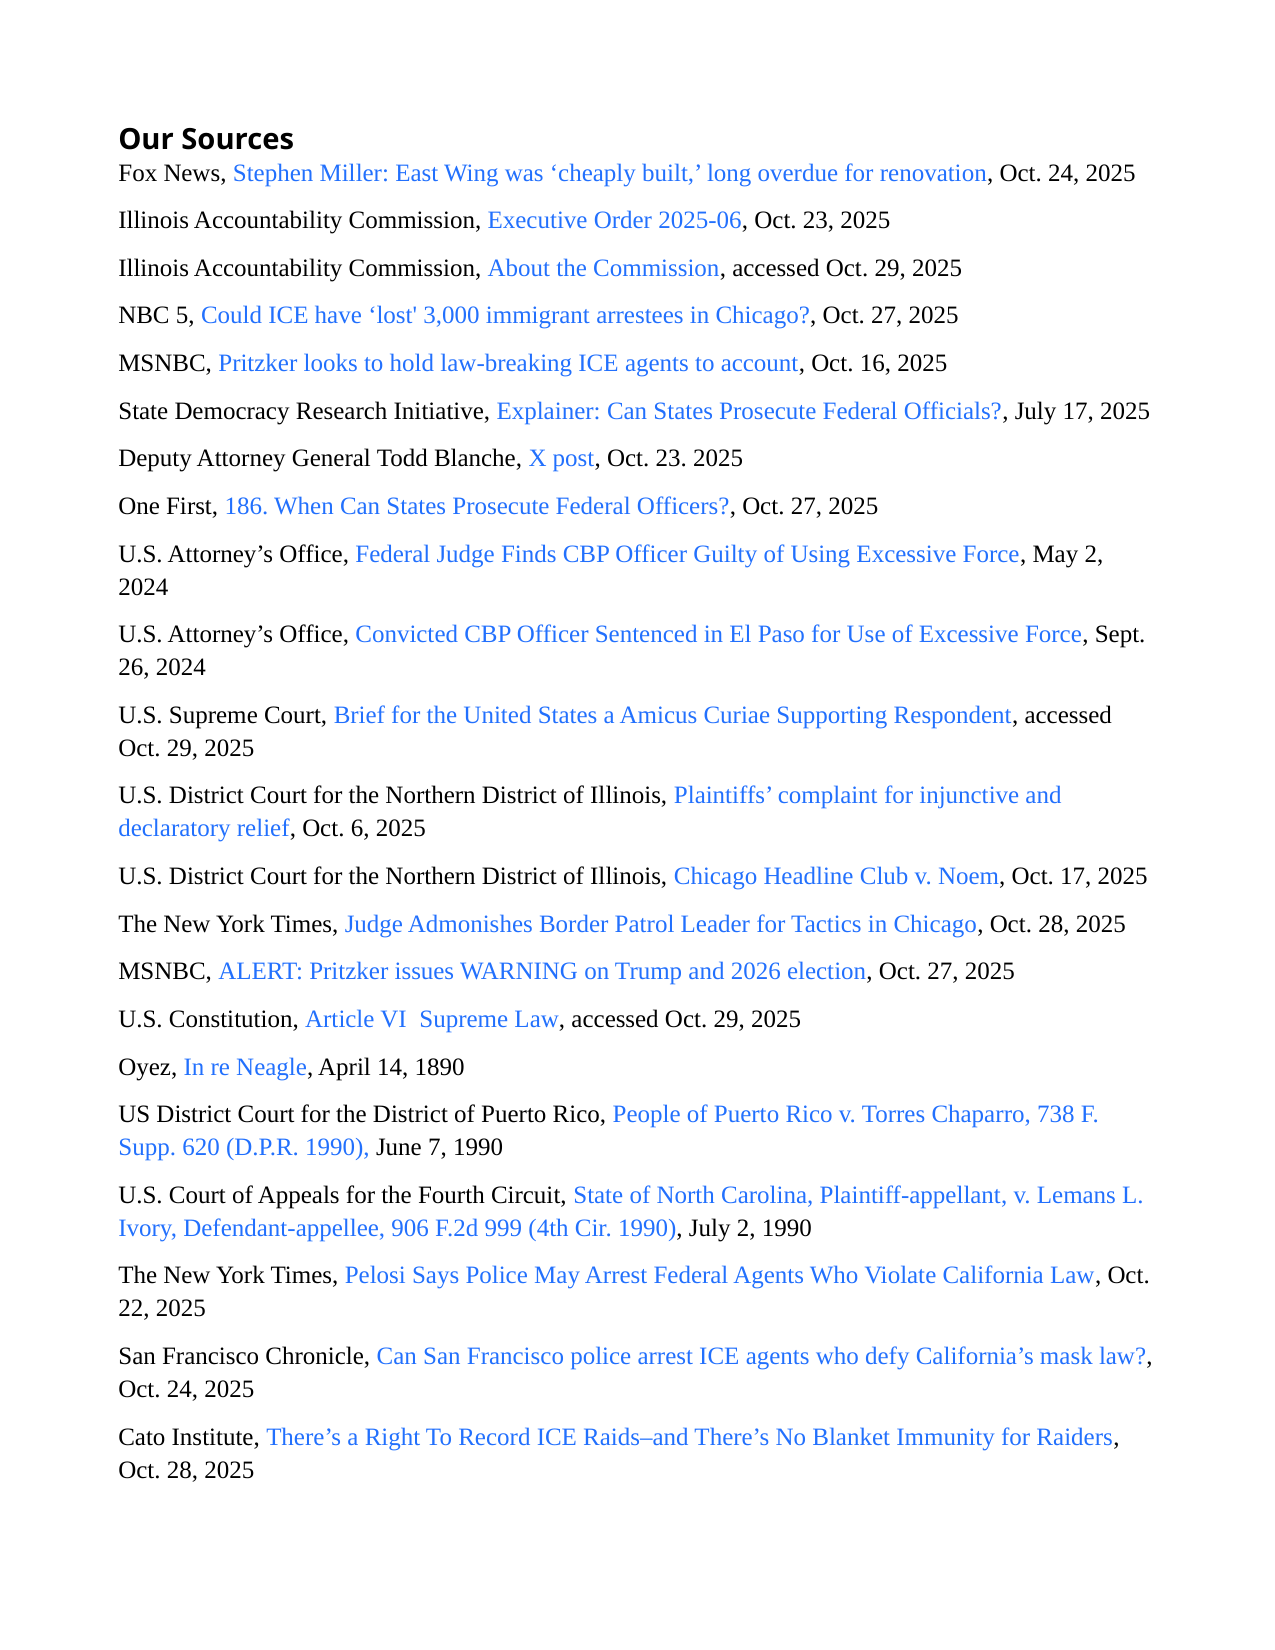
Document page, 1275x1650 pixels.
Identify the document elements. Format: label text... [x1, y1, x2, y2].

text US District Court for the District of Puerto Rico, People of Puerto Rico v. Torres Chaparro, 738 F. Supp. 620 (D.P.R. 1990), June 7, 1990 [118, 1099, 1157, 1161]
text Deputy Attorney General Todd Blanche, X post, Oct. 23. 2025 [118, 443, 1157, 472]
text One First, 186. When Can States Prosecute Federal Officers?, Oct. 27, 2025 [118, 491, 1157, 520]
subtitle Our Sources [118, 118, 1157, 158]
text MSNBC, Pritzker looks to hold law-breaking ICE agents to account, Oct. 16, 2025 [118, 348, 1157, 377]
text U.S. Attorney’s Office, Convicted CBP Officer Sentenced in El Paso for Use of Excessive Force, Sept. 26, 2024 [118, 619, 1157, 681]
text U.S. Supreme Court, Brief for the United States a Amicus Curiae Supporting Respondent, accessed Oct. 29, 2025 [118, 700, 1157, 762]
text NBC 5, Could ICE have ‘lost' 3,000 immigrant arrestees in Chicago?, Oct. 27, 2025 [118, 301, 1157, 329]
text U.S. Court of Appeals for the Fourth Circuit, State of North Carolina, Plaintiff-appellant, v. Lemans L. Ivory, Defendant-appellee, 906 F.2d 999 (4th Cir. 1990), July 2, 1990 [118, 1180, 1157, 1242]
text U.S. Constitution, Article VI Supreme Law, accessed Oct. 29, 2025 [118, 1004, 1157, 1033]
text Illinois Accountability Commission, About the Commission, accessed Oct. 29, 2025 [118, 253, 1157, 282]
text The New York Times, Pelosi Says Police May Arrest Federal Agents Who Violate California Law, Oct. 22, 2025 [118, 1260, 1157, 1322]
text Illinois Accountability Commission, Executive Order 2025-06, Oct. 23, 2025 [118, 205, 1157, 234]
text Oyez, In re Neagle, April 14, 1890 [118, 1052, 1157, 1080]
text Cato Institute, There’s a Right To Record ICE Raids–and There’s No Blanket Immunity for Raiders, Oct. 28, 2025 [118, 1422, 1157, 1483]
text MSNBC, ALERT: Pritzker issues WARNING on Trump and 2026 election, Oct. 27, 2025 [118, 956, 1157, 985]
text U.S. District Court for the Northern District of Illinois, Chicago Headline Club v. Noem, Oct. 17, 2025 [118, 861, 1157, 890]
text Fox News, Stephen Miller: East Wing was ‘cheaply built,’ long overdue for renovation, Oct. 24, 2025 [118, 158, 1157, 187]
text San Francisco Chronicle, Can San Francisco police arrest ICE agents who defy California’s mask law?, Oct. 24, 2025 [118, 1341, 1157, 1403]
text The New York Times, Judge Admonishes Border Patrol Leader for Tactics in Chicago, Oct. 28, 2025 [118, 909, 1157, 937]
text U.S. District Court for the Northern District of Illinois, Plaintiffs’ complaint for injunctive and declaratory relief, Oct. 6, 2025 [118, 781, 1157, 842]
text State Democracy Research Initiative, Explainer: Can States Prosecute Federal Officials?, July 17, 2025 [118, 396, 1157, 424]
text U.S. Attorney’s Office, Federal Judge Finds CBP Officer Guilty of Using Excessive Force, May 2, 2024 [118, 539, 1157, 600]
